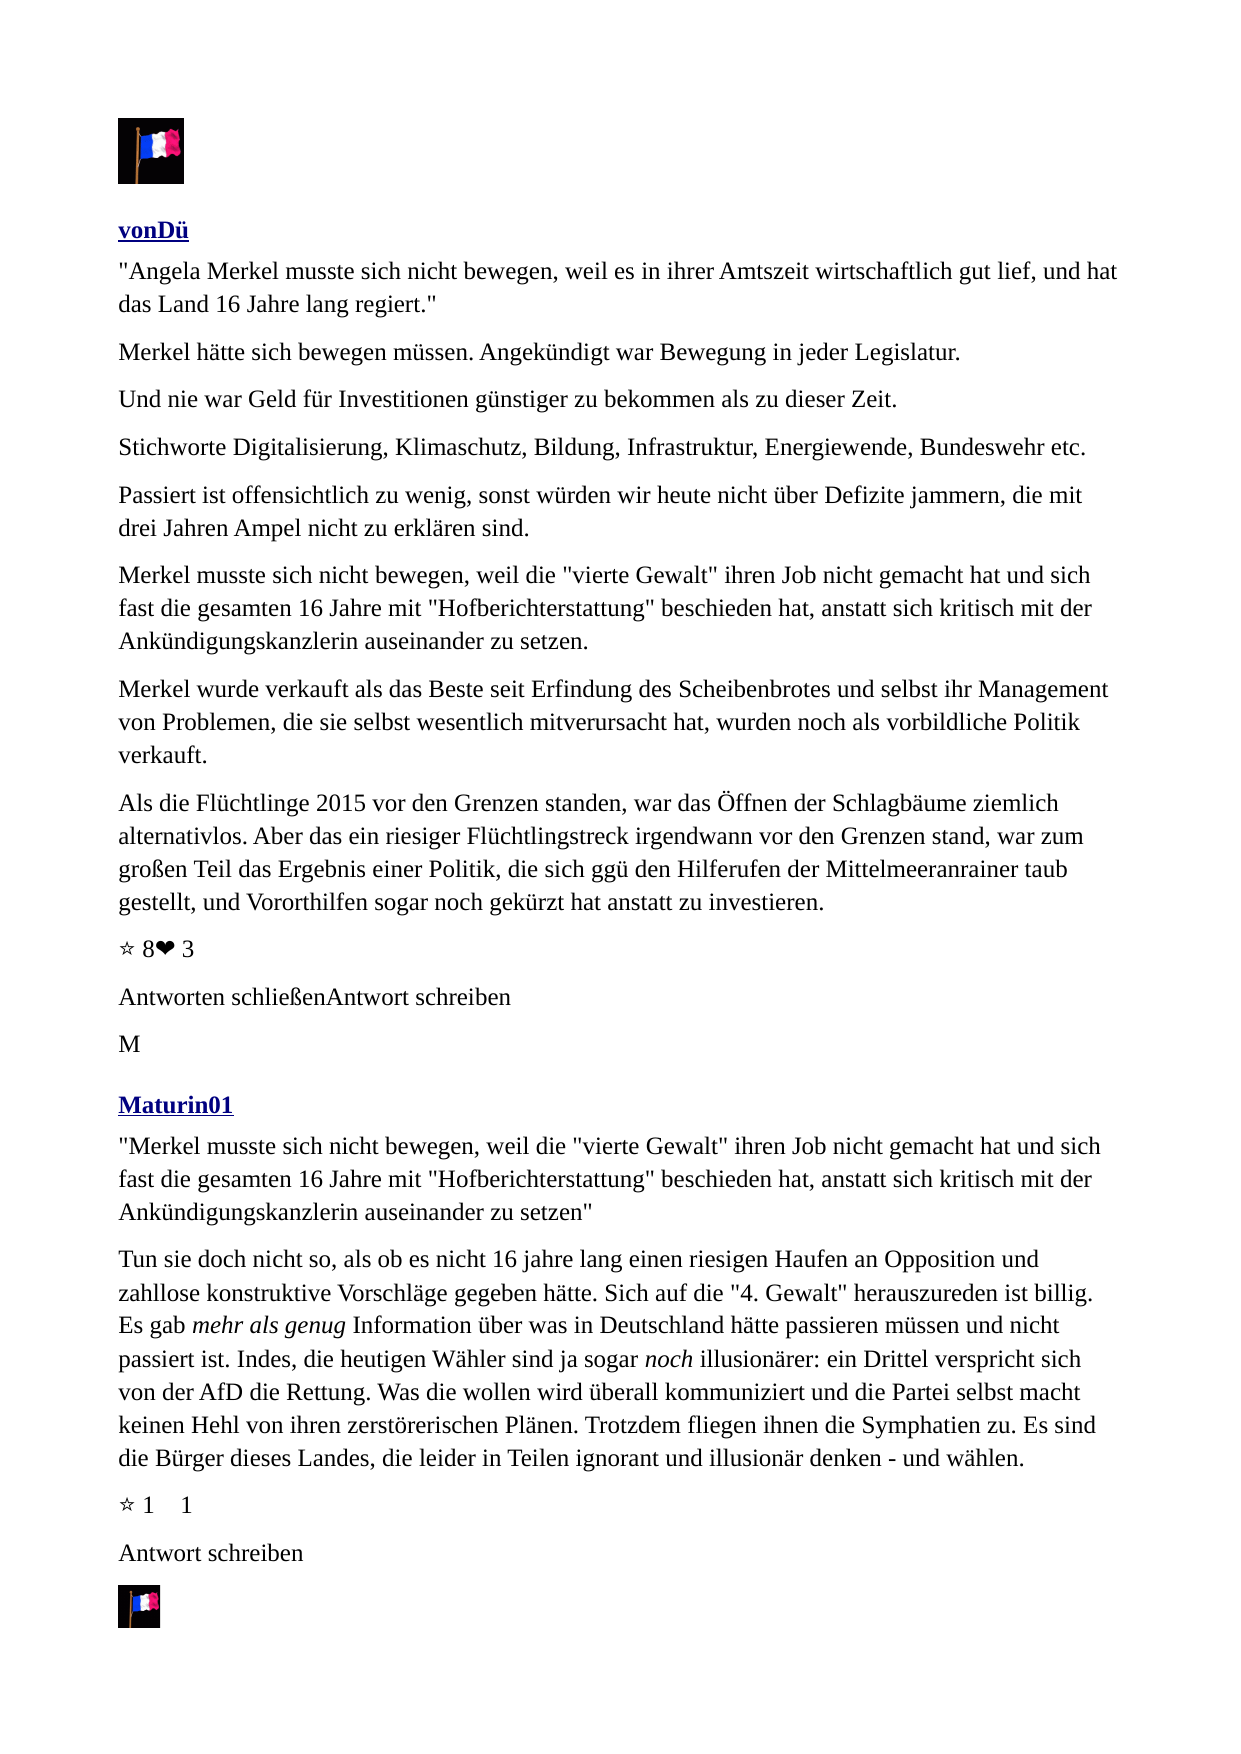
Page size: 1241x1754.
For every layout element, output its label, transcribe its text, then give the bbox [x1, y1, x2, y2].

text Merkel hätte sich bewegen müssen. Angekündigt war Bewegung in jeder Legislatur. [118, 337, 1122, 366]
text ⭐️ 1🤨 1 [118, 1490, 1122, 1519]
picture [118, 1585, 161, 1628]
text "Angela Merkel musste sich nicht bewegen, weil es in ihrer Amtszeit wirtschaftlich gut lief, und hat das Land 16 Jahre lang regiert." [118, 256, 1122, 318]
text Und nie war Geld für Investitionen günstiger zu bekommen als zu dieser Zeit. [118, 384, 1122, 413]
text Passiert ist offensichtlich zu wenig, sonst würden wir heute nicht über Defizite jammern, die mit drei Jahren Ampel nicht zu erklären sind. [118, 480, 1122, 542]
text Tun sie doch nicht so, als ob es nicht 16 jahre lang einen riesigen Haufen an Opposition und zahllose konstruktive Vorschläge gegeben hätte. Sich auf die "4. Gewalt" herauszureden ist billig. Es gab mehr als genug Information über was in Deutschland hätte passieren müssen und nicht passiert ist. Indes, die heutigen Wähler sind ja sogar noch illusionärer: ein Drittel verspricht sich von der AfD die Rettung. Was die wollen wird überall kommuniziert und die Partei selbst macht keinen Hehl von ihren zerstörerischen Plänen. Trotzdem fliegen ihnen die Symphatien zu. Es sind die Bürger dieses Landes, die leider in Teilen ignorant und illusionär denken - und wählen. [118, 1244, 1122, 1471]
subtitle Maturin01 [118, 1090, 1122, 1118]
subtitle vonDü [118, 215, 1122, 244]
text ⭐️ 8❤️ 3 [118, 934, 1122, 963]
text Als die Flüchtlinge 2015 vor den Grenzen standen, war das Öffnen der Schlagbäume ziemlich alternativlos. Aber das ein riesiger Flüchtlingstreck irgendwann vor den Grenzen stand, war zum großen Teil das Ergebnis einer Politik, die sich ggü den Hilferufen der Mittelmeeranrainer taub gestellt, und Vororthilfen sogar noch gekürzt hat anstatt zu investieren. [118, 788, 1122, 916]
text Merkel musste sich nicht bewegen, weil die "vierte Gewalt" ihren Job nicht gemacht hat und sich fast die gesamten 16 Jahre mit "Hofberichterstattung" beschieden hat, anstatt sich kritisch mit der Ankündigungskanzlerin auseinander zu setzen. [118, 560, 1122, 655]
text M [118, 1029, 1122, 1058]
picture [118, 118, 184, 184]
text Antworten schließenAntwort schreiben [118, 982, 1122, 1011]
text Antwort schreiben [118, 1538, 1122, 1567]
text "Merkel musste sich nicht bewegen, weil die "vierte Gewalt" ihren Job nicht gemacht hat und sich fast die gesamten 16 Jahre mit "Hofberichterstattung" beschieden hat, anstatt sich kritisch mit der Ankündigungskanzlerin auseinander zu setzen" [118, 1131, 1122, 1226]
text Stichworte Digitalisierung, Klimaschutz, Bildung, Infrastruktur, Energiewende, Bundeswehr etc. [118, 432, 1122, 461]
text Merkel wurde verkauft als das Beste seit Erfindung des Scheibenbrotes und selbst ihr Management von Problemen, die sie selbst wesentlich mitverursacht hat, wurden noch als vorbildliche Politik verkauft. [118, 674, 1122, 769]
